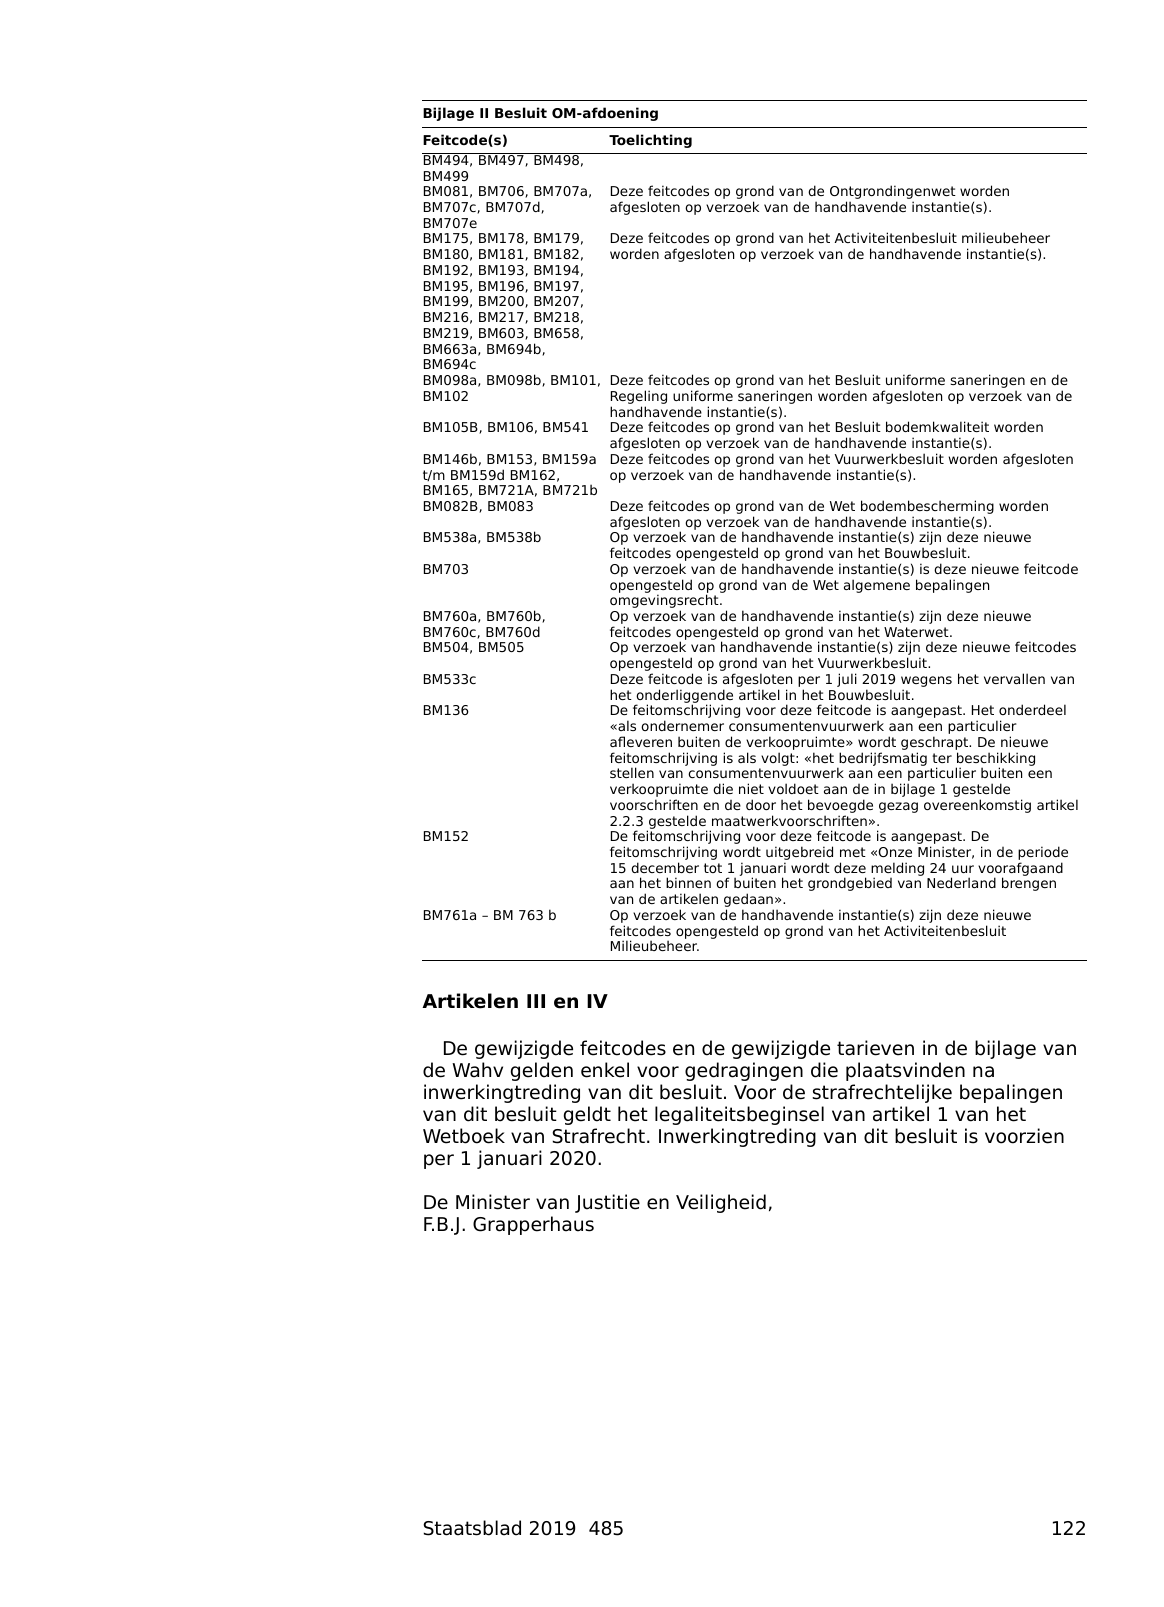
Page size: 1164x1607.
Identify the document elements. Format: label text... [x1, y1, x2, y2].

text De gewijzigde feitcodes en de gewijzigde tarieven in de bijlage van de Wahv gelden enkel voor gedragingen die plaatsvinden na inwerkingtreding van dit besluit. Voor de strafrechtelijke bepalingen van dit besluit geldt het legaliteitsbeginsel van artikel 1 van het Wetboek van Strafrecht. Inwerkingtreding van dit besluit is voorzien per 1 januari 2020. [422, 1038, 1087, 1169]
subtitle Artikelen III en IV [422, 991, 1087, 1013]
text De Minister van Justitie en Veiligheid, F.B.J. Grapperhaus [422, 1192, 1087, 1236]
